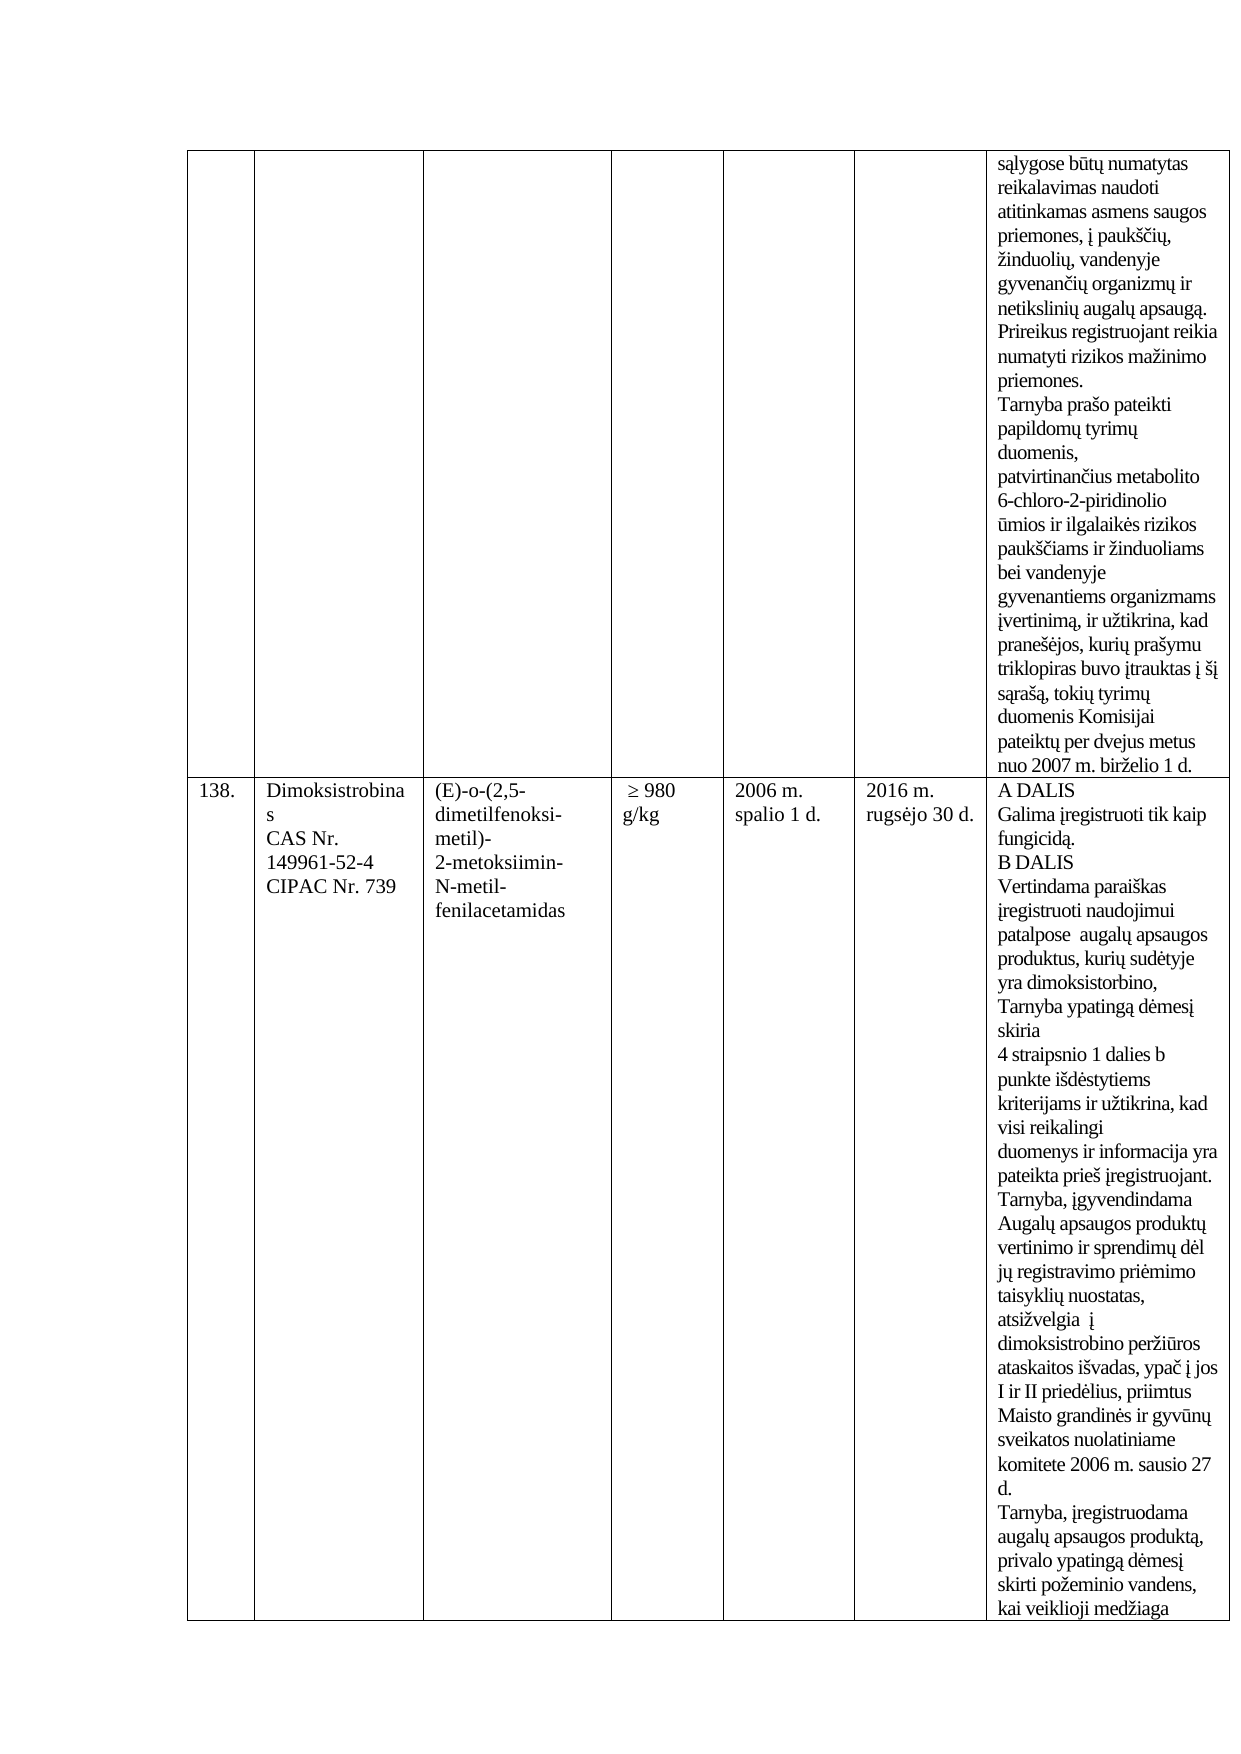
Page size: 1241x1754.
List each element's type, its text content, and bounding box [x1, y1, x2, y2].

table_cell Dimoksistrobinas CAS Nr. 149961-52-4 CIPAC Nr. 739 [255, 778, 423, 1620]
table_cell A DALIS Galima įregistruoti tik kaip fungicidą. B DALIS Vertindama paraiškas įregistruoti naudojimui patalpose augalų apsaugos produktus, kurių sudėtyje yra dimoksistorbino, Tarnyba ypatingą dėmesį skiria 4 straipsnio 1 dalies b punkte išdėstytiems kriterijams ir užtikrina, kad visi reikalingi duomenys ir informacija yra pateikta prieš įregistruojant. Tarnyba, įgyvendindama Augalų apsaugos produktų vertinimo ir sprendimų dėl jų registravimo priėmimo taisyklių nuostatas, atsižvelgia į dimoksistrobino peržiūros ataskaitos išvadas, ypač į jos I ir II priedėlius, priimtus Maisto grandinės ir gyvūnų sveikatos nuolatiniame komitete 2006 m. sausio 27 d. Tarnyba, įregistruodama augalų apsaugos produktą, privalo ypatingą dėmesį skirti požeminio vandens, kai veiklioji medžiaga [987, 778, 1229, 1620]
table_cell ≥ 980 g/kg [612, 778, 723, 1620]
table_cell 2006 m. spalio 1 d. [724, 778, 854, 1620]
table_cell [724, 151, 854, 777]
table_cell (E)-o-(2,5-dimetilfenoksi-metil)- 2-metoksiimin- N-metil-fenilacetamidas [424, 778, 611, 1620]
table_cell [188, 151, 254, 777]
table_cell 2016 m. rugsėjo 30 d. [855, 778, 986, 1620]
table_cell 138. [188, 778, 254, 1620]
table_cell [255, 151, 423, 777]
table_cell sąlygose būtų numatytas reikalavimas naudoti atitinkamas asmens saugos priemones, į paukščių, žinduolių, vandenyje gyvenančių organizmų ir netikslinių augalų apsaugą. Prireikus registruojant reikia numatyti rizikos mažinimo priemones. Tarnyba prašo pateikti papildomų tyrimų duomenis, patvirtinančius metabolito 6-chloro-2-piridinolio ūmios ir ilgalaikės rizikos paukščiams ir žinduoliams bei vandenyje gyvenantiems organizmams įvertinimą, ir užtikrina, kad pranešėjos, kurių prašymu triklopiras buvo įtrauktas į šį sąrašą, tokių tyrimų duomenis Komisijai pateiktų per dvejus metus nuo 2007 m. birželio 1 d. [987, 151, 1229, 777]
table_cell [424, 151, 611, 777]
table_cell [855, 151, 986, 777]
table_cell [612, 151, 723, 777]
